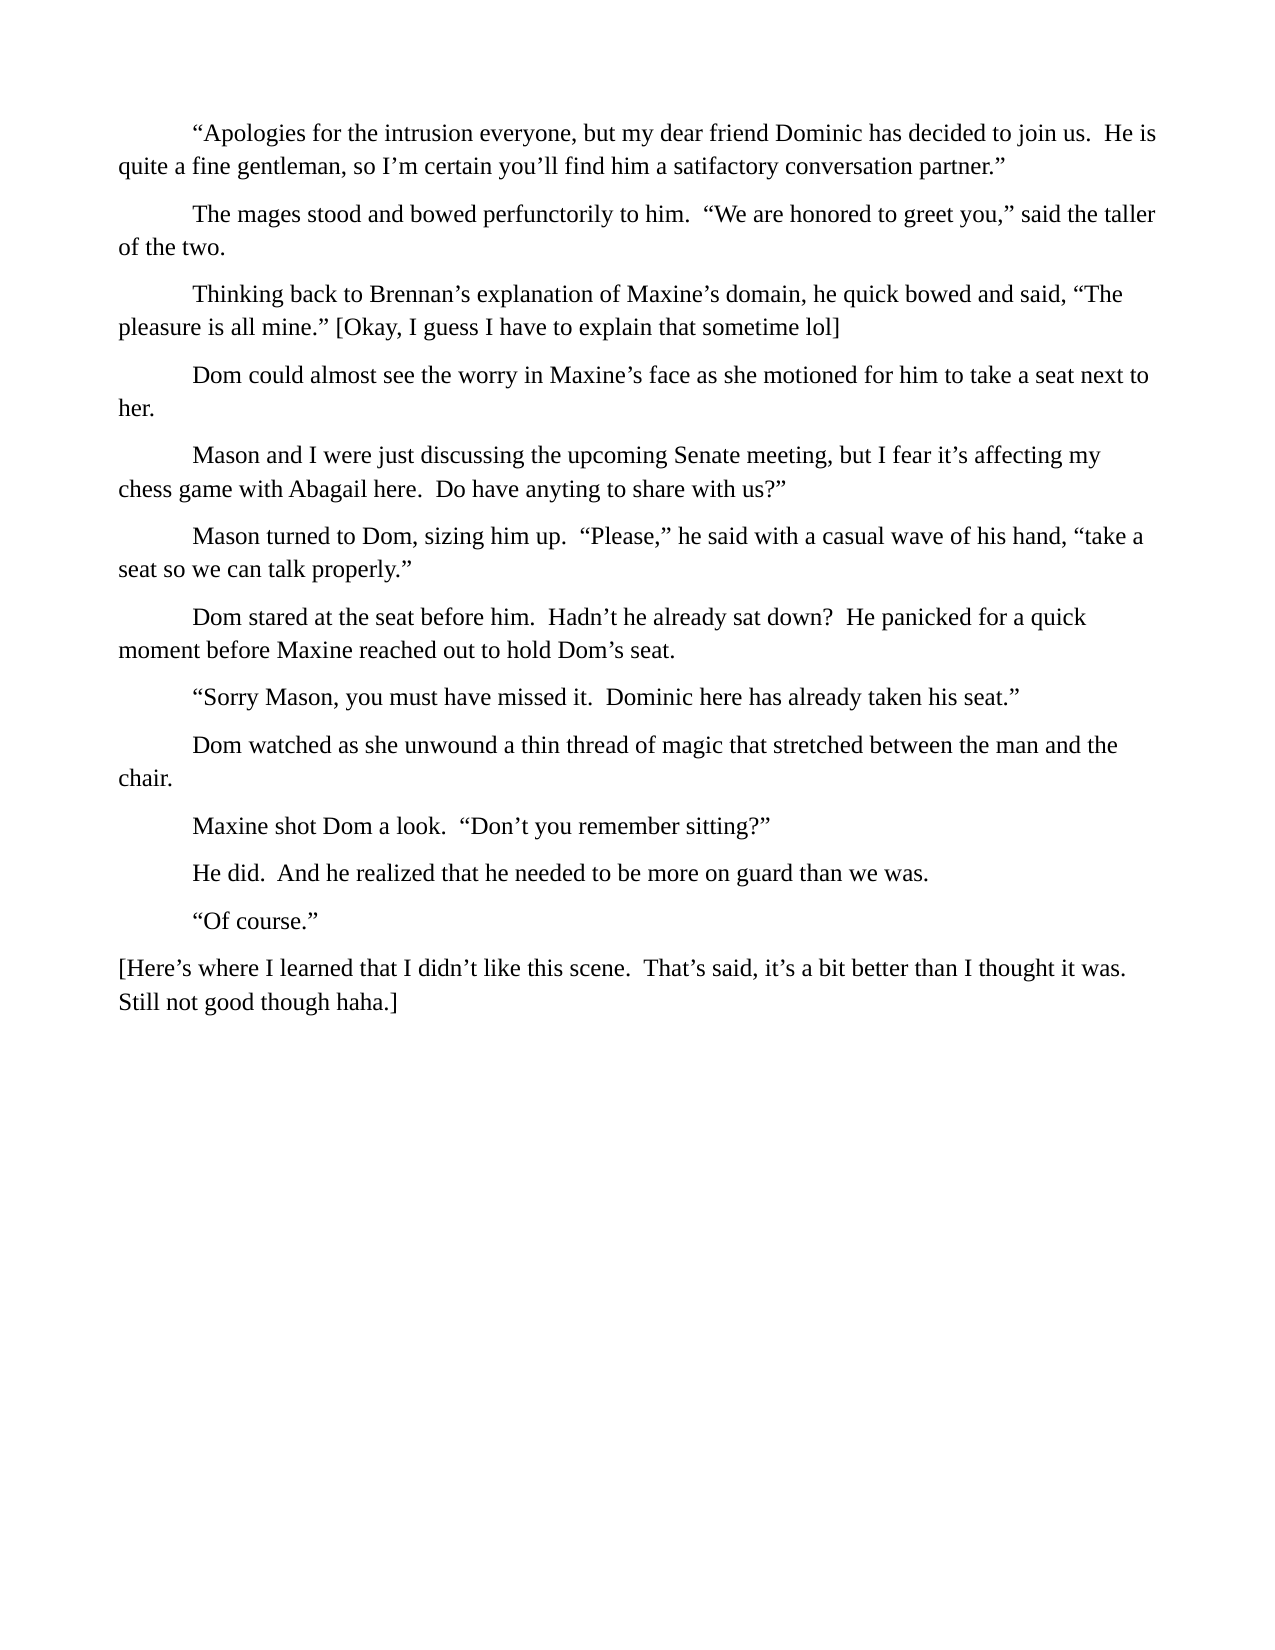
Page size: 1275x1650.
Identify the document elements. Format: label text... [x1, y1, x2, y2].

text “Of course.” [118, 906, 1157, 935]
text [Here’s where I learned that I didn’t like this scene. That’s said, it’s a bit better than I thought it was. Still not good though haha.] [118, 953, 1157, 1015]
text He did. And he realized that he needed to be more on guard than we was. [118, 858, 1157, 887]
text Dom could almost see the worry in Maxine’s face as she motioned for him to take a seat next to her. [118, 360, 1157, 422]
text “Apologies for the intrusion everyone, but my dear friend Dominic has decided to join us. He is quite a fine gentleman, so I’m certain you’ll find him a satifactory conversation partner.” [118, 118, 1157, 180]
text Thinking back to Brennan’s explanation of Maxine’s domain, he quick bowed and said, “The pleasure is all mine.” [Okay, I guess I have to explain that sometime lol] [118, 279, 1157, 341]
text The mages stood and bowed perfunctorily to him. “We are honored to greet you,” said the taller of the two. [118, 199, 1157, 261]
text Dom watched as she unwound a thin thread of magic that stretched between the man and the chair. [118, 730, 1157, 792]
text Maxine shot Dom a look. “Don’t you remember sitting?” [118, 811, 1157, 839]
text Dom stared at the seat before him. Hadn’t he already sat down? He panicked for a quick moment before Maxine reached out to hold Dom’s seat. [118, 602, 1157, 664]
text Mason turned to Dom, sizing him up. “Please,” he said with a casual wave of his hand, “take a seat so we can talk properly.” [118, 521, 1157, 583]
text “Sorry Mason, you must have missed it. Dominic here has already taken his seat.” [118, 682, 1157, 711]
text Mason and I were just discussing the upcoming Senate meeting, but I fear it’s affecting my chess game with Abagail here. Do have anyting to share with us?” [118, 441, 1157, 502]
